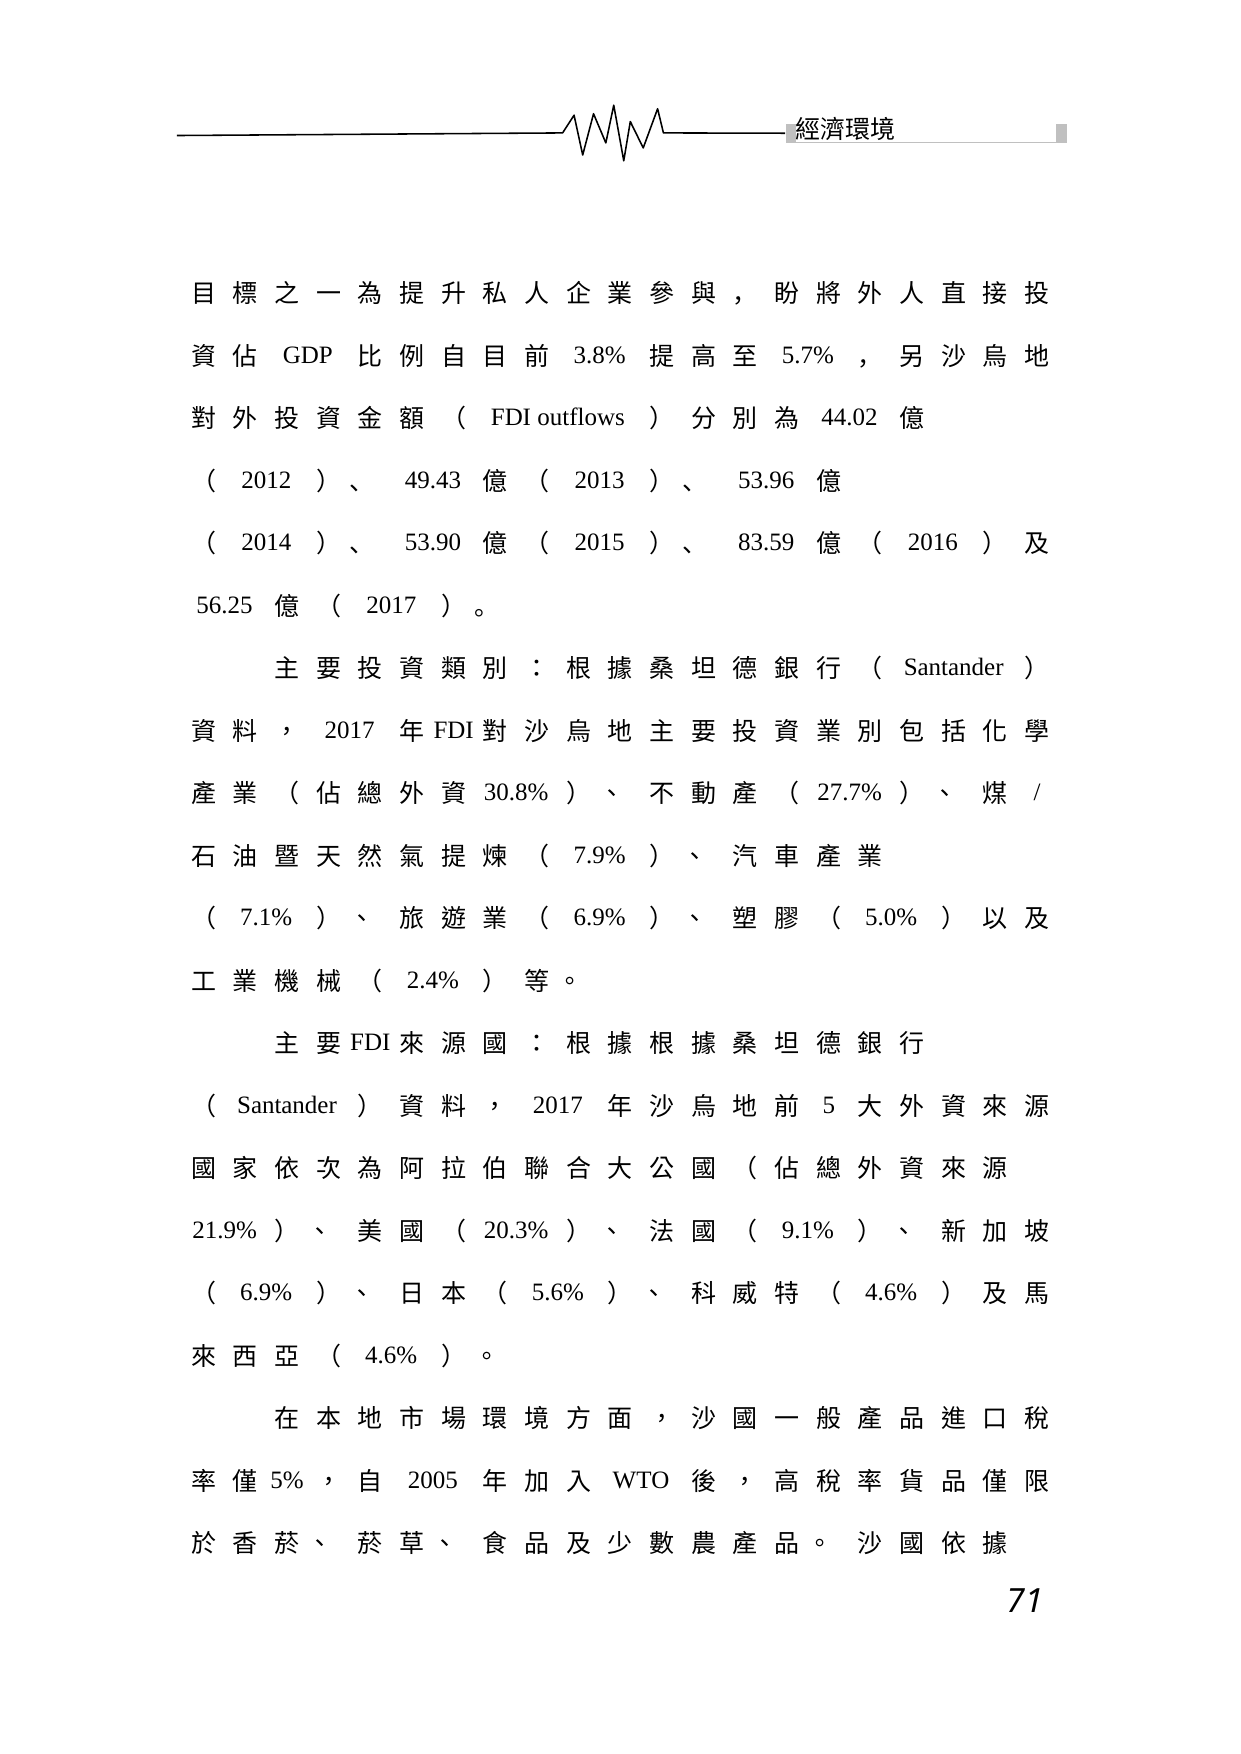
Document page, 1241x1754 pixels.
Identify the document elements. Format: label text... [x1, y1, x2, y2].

text 目標之一為提升私人企業參與，盼將外人直接投資佔GDP比例自目前3.8%提高至5.7%，另沙烏地對外投資金額（FDI outflows）分別為44.02億（2012）、49.43億（2013）、53.96億（2014）、53.90億（2015）、83.59億（2016）及56.25億（2017）。 [183, 250, 1058, 625]
text 在本地市場環境方面，沙國一般產品進口稅率僅5%，自2005年加入WTO後，高稅率貨品僅限於香菸、菸草、食品及少數農產品。沙國依據 [183, 1375, 1058, 1563]
text 主要投資類別：根據桑坦德銀行（Santander）資料，2017年FDI對沙烏地主要投資業別包括化學產業（佔總外資30.8%）、不動產（27.7%）、煤/石油暨天然氣提煉（7.9%）、汽車產業（7.1%）、旅遊業（6.9%）、塑膠（5.0%）以及工業機械（2.4%）等。 [183, 625, 1058, 1000]
text 主要FDI來源國：根據根據桑坦德銀行（Santander）資料，2017年沙烏地前5大外資來源國家依次為阿拉伯聯合大公國（佔總外資來源21.9%）、美國（20.3%）、法國（9.1%）、新加坡（6.9%）、日本（5.6%）、科威特（4.6%）及馬來西亞（4.6%）。 [183, 1000, 1058, 1375]
